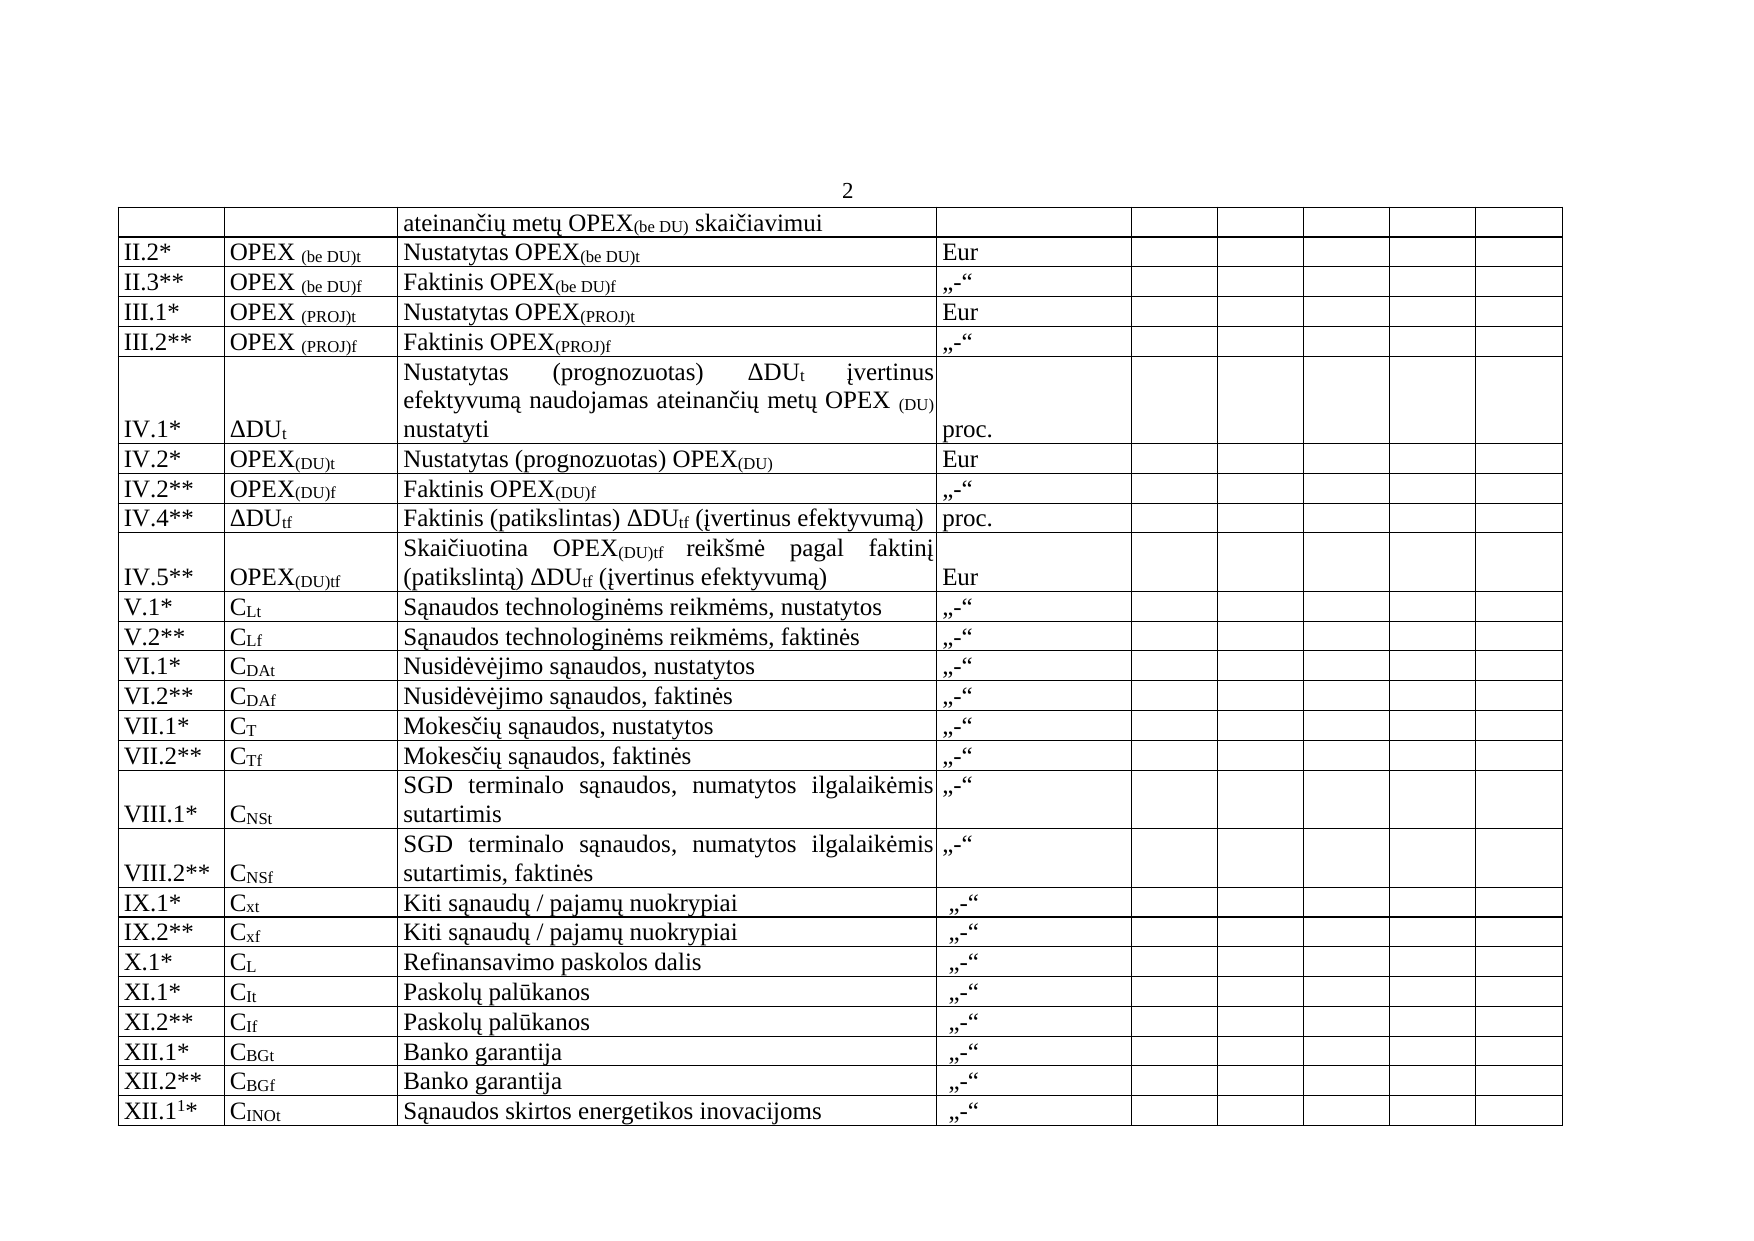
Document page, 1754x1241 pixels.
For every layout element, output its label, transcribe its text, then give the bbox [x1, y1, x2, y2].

table_cell V.1* [119, 592, 224, 621]
table_cell [1132, 977, 1217, 1006]
table_cell [1132, 711, 1217, 740]
table_cell CNSf [225, 829, 397, 887]
table_cell OPEX (be DU)f [225, 267, 397, 296]
table_cell „-“ [937, 1037, 1131, 1065]
table_cell [1132, 741, 1217, 769]
table_cell IV.2** [119, 474, 224, 502]
table_cell IV.4** [119, 504, 224, 532]
table_cell [1476, 977, 1562, 1006]
table_cell [1304, 504, 1389, 532]
table_cell CIt [225, 977, 397, 1006]
table_cell CLt [225, 592, 397, 621]
table_cell „-“ [937, 474, 1131, 502]
table_cell „-“ [937, 592, 1131, 621]
table_cell CDAt [225, 651, 397, 680]
table_cell [1218, 533, 1303, 591]
table_cell [1390, 267, 1475, 296]
table_cell [1390, 651, 1475, 680]
table_cell OPEX (be DU)t [225, 238, 397, 266]
table_cell [1476, 474, 1562, 502]
table_cell CTf [225, 741, 397, 769]
table_cell [1132, 771, 1217, 828]
table_cell [1132, 504, 1217, 532]
table_cell Sąnaudos technologinėms reikmėms, faktinės [398, 622, 936, 650]
table_cell [1132, 533, 1217, 591]
table_cell IV.1* [119, 357, 224, 443]
table_cell IX.2** [119, 918, 224, 946]
table_cell [1476, 771, 1562, 828]
table_cell [1476, 1066, 1562, 1095]
table_cell CBGf [225, 1066, 397, 1095]
table_cell [1304, 267, 1389, 296]
table_cell [1132, 1007, 1217, 1036]
table_cell proc. [937, 357, 1131, 443]
table_cell [1218, 741, 1303, 769]
table_cell [1218, 1007, 1303, 1036]
table_cell [1218, 267, 1303, 296]
table_cell [1218, 208, 1303, 236]
table_cell XII.1* [119, 1037, 224, 1065]
table_cell [1132, 888, 1217, 916]
table_cell CLf [225, 622, 397, 650]
table_cell [1476, 681, 1562, 710]
table_cell [1218, 504, 1303, 532]
table_cell „-“ [937, 711, 1131, 740]
table_cell [1476, 504, 1562, 532]
table_cell [1132, 1037, 1217, 1065]
table_cell Refinansavimo paskolos dalis [398, 947, 936, 976]
table_cell Mokesčių sąnaudos, nustatytos [398, 711, 936, 740]
table_cell SGD terminalo sąnaudos, numatytos ilgalaikėmis sutartimis, faktinės [398, 829, 936, 887]
table_cell VIII.1* [119, 771, 224, 828]
table_cell Kiti sąnaudų / pajamų nuokrypiai [398, 918, 936, 946]
table_cell [1476, 1037, 1562, 1065]
table_cell OPEX(DU)tf [225, 533, 397, 591]
table_cell [1390, 771, 1475, 828]
table_cell Nusidėvėjimo sąnaudos, nustatytos [398, 651, 936, 680]
table_cell XI.1* [119, 977, 224, 1006]
table_cell CINOt [225, 1096, 397, 1125]
table_cell [1476, 238, 1562, 266]
table_cell [1218, 947, 1303, 976]
table_cell [1132, 267, 1217, 296]
table_cell „-“ [937, 829, 1131, 887]
table_cell [1476, 297, 1562, 326]
table_cell VI.1* [119, 651, 224, 680]
table_cell [1304, 533, 1389, 591]
table_cell „-“ [937, 771, 1131, 828]
table_cell [1304, 1037, 1389, 1065]
table_cell [119, 208, 224, 236]
table_cell [1390, 533, 1475, 591]
table_cell [1218, 622, 1303, 650]
table_cell [1304, 888, 1389, 916]
table_cell [1304, 238, 1389, 266]
table_cell Paskolų palūkanos [398, 1007, 936, 1036]
table_cell [1390, 1066, 1475, 1095]
table_cell Faktinis OPEX(PROJ)f [398, 327, 936, 356]
table_cell [1390, 947, 1475, 976]
table_cell Nustatytas OPEX(PROJ)t [398, 297, 936, 326]
table_cell [1476, 327, 1562, 356]
table_cell IV.2* [119, 444, 224, 473]
table_cell [1218, 918, 1303, 946]
table_cell [1132, 947, 1217, 976]
table_cell Eur [937, 297, 1131, 326]
table_cell „-“ [937, 651, 1131, 680]
table_cell Banko garantija [398, 1066, 936, 1095]
table_cell [1304, 829, 1389, 887]
table_cell [1132, 622, 1217, 650]
table_cell [1304, 711, 1389, 740]
table_cell [1390, 504, 1475, 532]
table_cell proc. [937, 504, 1131, 532]
table_cell [1476, 1096, 1562, 1125]
table_cell [1476, 622, 1562, 650]
table_cell [1132, 681, 1217, 710]
table_cell [1218, 327, 1303, 356]
table_cell [1390, 444, 1475, 473]
table_cell [1132, 1096, 1217, 1125]
table_cell CIf [225, 1007, 397, 1036]
table_cell ΔDUt [225, 357, 397, 443]
table_cell „-“ [937, 267, 1131, 296]
table_cell „-“ [937, 977, 1131, 1006]
table_cell [1304, 1066, 1389, 1095]
table_cell [1132, 238, 1217, 266]
table_cell Banko garantija [398, 1037, 936, 1065]
table_cell [1304, 918, 1389, 946]
table_cell [1218, 977, 1303, 1006]
table_cell III.2** [119, 327, 224, 356]
table_cell [1304, 592, 1389, 621]
table_cell XII.11* [119, 1096, 224, 1125]
table_cell Cxf [225, 918, 397, 946]
table_cell OPEX(DU)t [225, 444, 397, 473]
table_cell [1304, 651, 1389, 680]
table_cell [1390, 297, 1475, 326]
table_cell [1304, 327, 1389, 356]
table_cell [1390, 977, 1475, 1006]
table_cell [1304, 297, 1389, 326]
table_cell [1390, 1096, 1475, 1125]
table_cell CNSt [225, 771, 397, 828]
table_cell [1132, 327, 1217, 356]
table_cell [1304, 357, 1389, 443]
table_cell [1132, 829, 1217, 887]
table_cell [1218, 888, 1303, 916]
table_cell IV.5** [119, 533, 224, 591]
table_cell [1132, 444, 1217, 473]
table_cell [1476, 357, 1562, 443]
table_cell Sąnaudos skirtos energetikos inovacijoms [398, 1096, 936, 1125]
table_cell Sąnaudos technologinėms reikmėms, nustatytos [398, 592, 936, 621]
table_cell [1390, 1037, 1475, 1065]
table_cell IX.1* [119, 888, 224, 916]
table_cell [1218, 651, 1303, 680]
table_cell [937, 208, 1131, 236]
table_cell Faktinis OPEX(DU)f [398, 474, 936, 502]
table_cell XII.2** [119, 1066, 224, 1095]
table_cell [225, 208, 397, 236]
table_cell [1304, 741, 1389, 769]
table_cell [1218, 444, 1303, 473]
table_cell Eur [937, 444, 1131, 473]
table_cell [1218, 297, 1303, 326]
table_cell CL [225, 947, 397, 976]
table_cell [1218, 1096, 1303, 1125]
table_cell [1218, 681, 1303, 710]
table_cell VIII.2** [119, 829, 224, 887]
table_cell [1218, 357, 1303, 443]
table_cell „-“ [937, 741, 1131, 769]
table_cell II.2* [119, 238, 224, 266]
table_cell [1218, 238, 1303, 266]
table_cell [1304, 1007, 1389, 1036]
table_cell [1476, 444, 1562, 473]
table_cell OPEX (PROJ)t [225, 297, 397, 326]
table_cell Nustatytas OPEX(be DU)t [398, 238, 936, 266]
table_cell [1132, 651, 1217, 680]
table_cell [1304, 947, 1389, 976]
table_cell [1476, 267, 1562, 296]
table_cell [1390, 208, 1475, 236]
table_cell [1476, 533, 1562, 591]
table_cell SGD terminalo sąnaudos, numatytos ilgalaikėmis sutartimis [398, 771, 936, 828]
table_cell [1218, 1037, 1303, 1065]
table_cell „-“ [937, 327, 1131, 356]
table_cell „-“ [937, 1007, 1131, 1036]
table_cell [1132, 297, 1217, 326]
table_cell [1390, 327, 1475, 356]
table_cell [1476, 829, 1562, 887]
table_cell [1304, 444, 1389, 473]
table_cell [1390, 238, 1475, 266]
table_cell [1132, 357, 1217, 443]
table_cell [1476, 918, 1562, 946]
table_cell Nustatytas (prognozuotas) OPEX(DU) [398, 444, 936, 473]
table_cell Eur [937, 533, 1131, 591]
table_cell Cxt [225, 888, 397, 916]
table_cell „-“ [937, 681, 1131, 710]
table_cell Nustatytas (prognozuotas) ΔDUt įvertinus efektyvumą naudojamas ateinančių metų OPEX (DU) nustatyti [398, 357, 936, 443]
table_cell [1390, 357, 1475, 443]
table_cell [1476, 592, 1562, 621]
table_cell OPEX (PROJ)f [225, 327, 397, 356]
table_cell [1132, 208, 1217, 236]
table_cell VII.1* [119, 711, 224, 740]
table_cell „-“ [937, 918, 1131, 946]
table_cell Skaičiuotina OPEX(DU)tf reikšmė pagal faktinį (patikslintą) ΔDUtf (įvertinus efektyvumą) [398, 533, 936, 591]
table_cell „-“ [937, 1096, 1131, 1125]
table_cell [1476, 947, 1562, 976]
table_cell [1390, 592, 1475, 621]
table_cell [1476, 711, 1562, 740]
table_cell [1218, 711, 1303, 740]
table_cell X.1* [119, 947, 224, 976]
table_cell „-“ [937, 947, 1131, 976]
table_cell [1218, 829, 1303, 887]
table_cell II.3** [119, 267, 224, 296]
table_cell ΔDUtf [225, 504, 397, 532]
table_cell [1304, 681, 1389, 710]
table_cell [1390, 888, 1475, 916]
table_cell OPEX(DU)f [225, 474, 397, 502]
table_cell III.1* [119, 297, 224, 326]
table_cell [1390, 711, 1475, 740]
table_cell [1132, 592, 1217, 621]
table_cell „-“ [937, 1066, 1131, 1095]
table_cell [1476, 208, 1562, 236]
table_cell [1304, 1096, 1389, 1125]
table_cell VII.2** [119, 741, 224, 769]
table_cell [1390, 741, 1475, 769]
table_cell Kiti sąnaudų / pajamų nuokrypiai [398, 888, 936, 916]
table_cell [1304, 474, 1389, 502]
table_cell [1304, 622, 1389, 650]
table_cell [1390, 622, 1475, 650]
table_cell [1304, 771, 1389, 828]
table_cell [1218, 771, 1303, 828]
table_cell V.2** [119, 622, 224, 650]
table_cell Paskolų palūkanos [398, 977, 936, 1006]
table_cell ateinančių metų OPEX(be DU) skaičiavimui [398, 208, 936, 236]
table_cell CT [225, 711, 397, 740]
table_cell [1390, 474, 1475, 502]
table_cell [1132, 918, 1217, 946]
table_cell [1390, 918, 1475, 946]
table_cell [1304, 208, 1389, 236]
table_cell CDAf [225, 681, 397, 710]
table_cell CBGt [225, 1037, 397, 1065]
table_cell [1218, 474, 1303, 502]
table_cell [1218, 592, 1303, 621]
table_cell [1390, 829, 1475, 887]
table_cell [1476, 651, 1562, 680]
table_cell [1476, 741, 1562, 769]
table_cell „-“ [937, 888, 1131, 916]
table_cell [1132, 474, 1217, 502]
table_cell [1390, 681, 1475, 710]
table_cell [1132, 1066, 1217, 1095]
table_cell Faktinis OPEX(be DU)f [398, 267, 936, 296]
table_cell Eur [937, 238, 1131, 266]
table_cell [1390, 1007, 1475, 1036]
table_cell „-“ [937, 622, 1131, 650]
table_cell [1476, 1007, 1562, 1036]
table_cell Nusidėvėjimo sąnaudos, faktinės [398, 681, 936, 710]
table_cell XI.2** [119, 1007, 224, 1036]
table_cell Faktinis (patikslintas) ΔDUtf (įvertinus efektyvumą) [398, 504, 936, 532]
table_cell [1218, 1066, 1303, 1095]
table_cell Mokesčių sąnaudos, faktinės [398, 741, 936, 769]
table_cell [1304, 977, 1389, 1006]
table_cell [1476, 888, 1562, 916]
table_cell VI.2** [119, 681, 224, 710]
